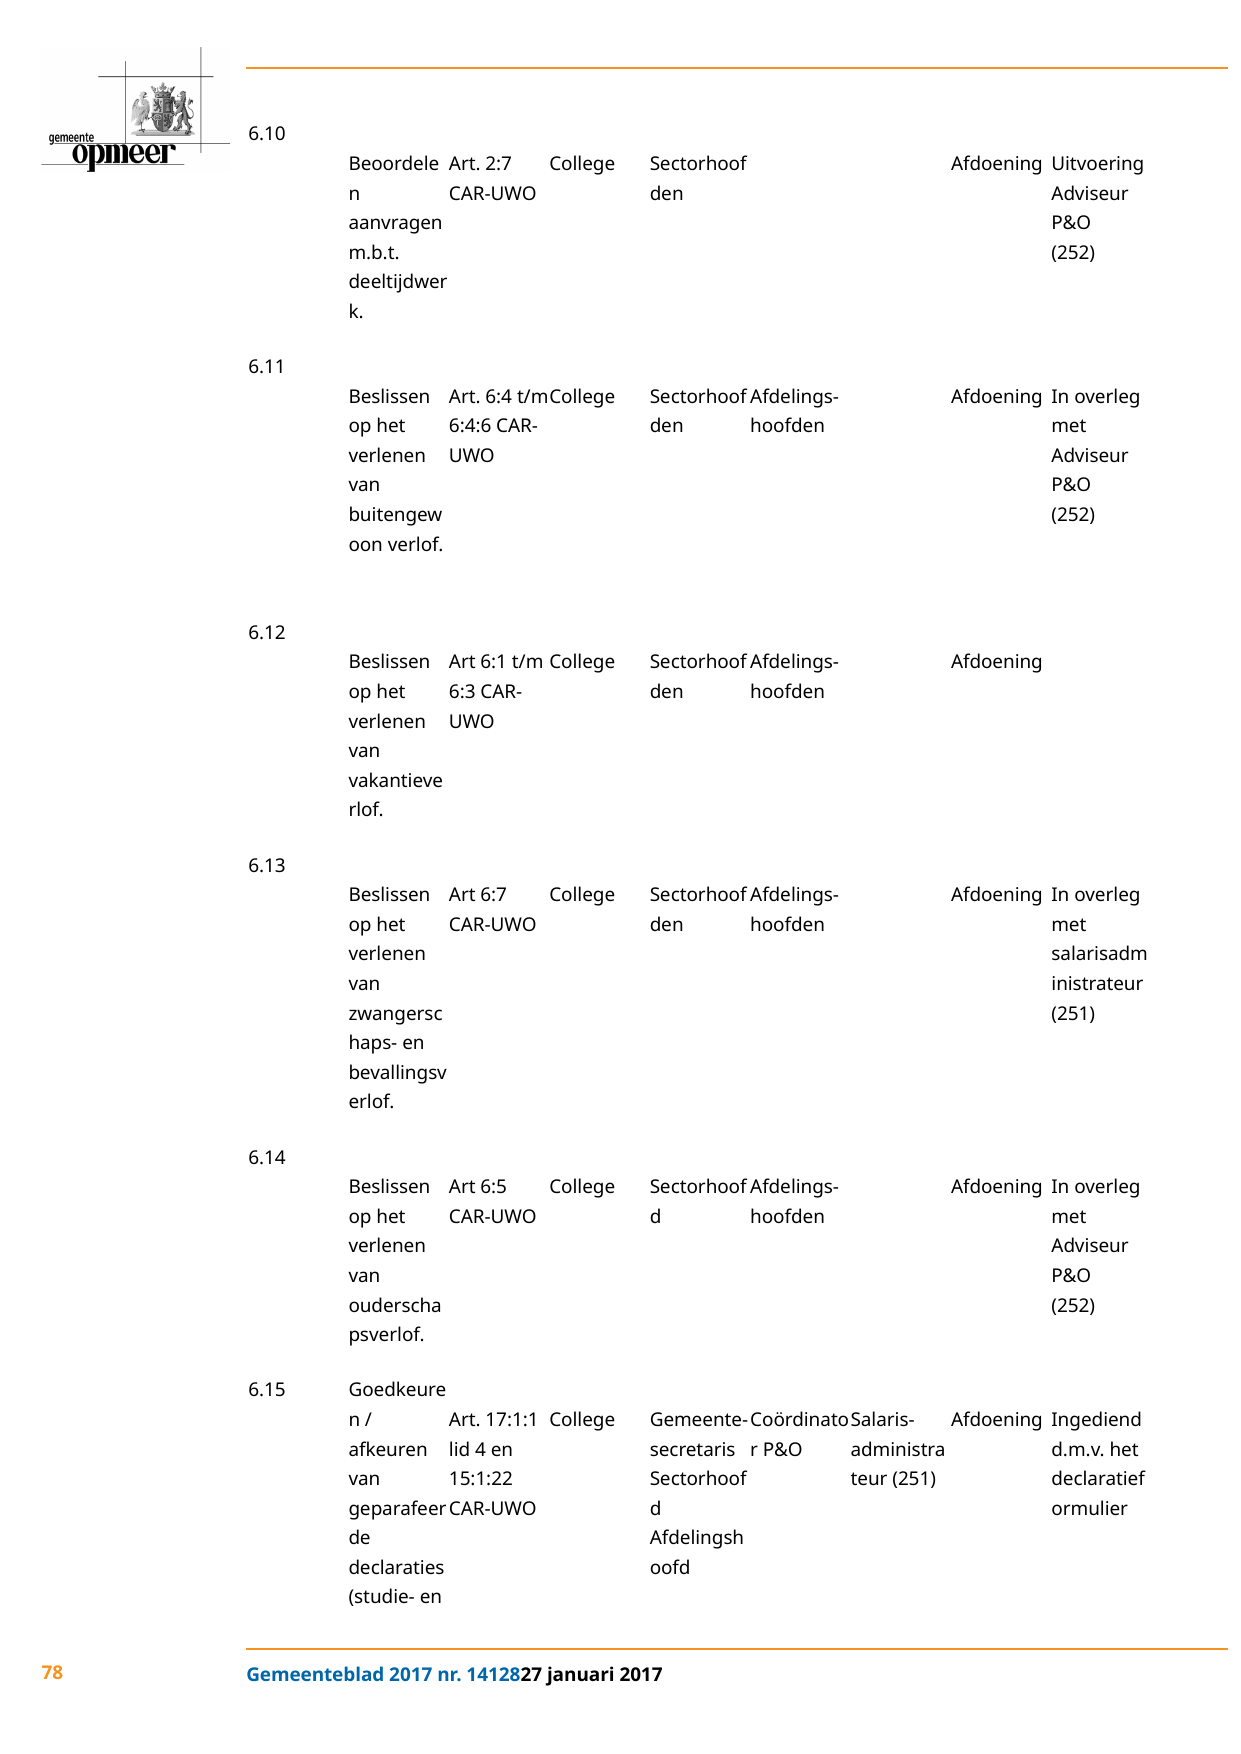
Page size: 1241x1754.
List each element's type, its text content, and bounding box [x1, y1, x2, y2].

table_cell Afdelings-hoofden [750, 1144, 850, 1377]
table_cell Art. 6:4 t/m 6:4:6 CAR-UWO [449, 353, 549, 586]
picture [41, 47, 231, 172]
table_cell College [549, 121, 649, 353]
table_cell In overleg met Adviseur P&O (252) [1051, 1144, 1152, 1377]
table_cell Beslissen op het verlenen van ouderschapsverlof. [348, 1144, 449, 1377]
table_cell Afdelings-hoofden [750, 353, 850, 586]
table_cell Goedkeuren / afkeuren van geparafeerde declaraties (studie- en [348, 1377, 449, 1609]
table_cell College [549, 1144, 649, 1377]
table_cell [1051, 95, 1152, 121]
table_cell Gemeente-secretaris Sectorhoofd Afdelingshoofd [650, 1377, 750, 1609]
table_cell [750, 95, 850, 121]
table_cell Salaris-administrateur (251) [850, 1377, 951, 1609]
table_cell [850, 121, 951, 353]
table_cell Art. 17:1:1 lid 4 en 15:1:22 CAR-UWO [449, 1377, 549, 1609]
table_header [1051, 619, 1152, 852]
table_cell In overleg met salarisadministrateur (251) [1051, 852, 1152, 1144]
table_cell Afdelings-hoofden [750, 852, 850, 1144]
table_cell Ingediend d.m.v. het declaratieformulier [1051, 1377, 1152, 1609]
table_cell [449, 95, 549, 121]
table_header Art 6:1 t/m 6:3 CAR-UWO [449, 619, 549, 852]
table_cell Afdoening [951, 852, 1051, 1144]
table_cell [850, 1144, 951, 1377]
table_cell Art. 2:7 CAR-UWO [449, 121, 549, 353]
table_cell [750, 121, 850, 353]
table_header College [549, 619, 649, 852]
table_header Beslissen op het verlenen van vakantieverlof. [348, 619, 449, 852]
table_cell Afdoening [951, 1377, 1051, 1609]
table_cell College [549, 353, 649, 586]
table_cell 6.15 [248, 1377, 348, 1609]
table_cell [850, 852, 951, 1144]
table_cell [248, 95, 348, 121]
table_cell College [549, 852, 649, 1144]
table_cell [549, 95, 649, 121]
table_cell 6.14 [248, 1144, 348, 1377]
table_cell Beslissen op het verlenen van zwangerschaps- en bevallingsverlof. [348, 852, 449, 1144]
table_cell [650, 95, 750, 121]
table_cell Art 6:5 CAR-UWO [449, 1144, 549, 1377]
table_cell Afdoening [951, 1144, 1051, 1377]
table_header [850, 619, 951, 852]
table_cell 6.10 [248, 121, 348, 353]
table_cell Beslissen op het verlenen van buitengewoon verlof. [348, 353, 449, 586]
table_header Afdelings-hoofden [750, 619, 850, 852]
table_header Sectorhoofden [650, 619, 750, 852]
table_cell [951, 95, 1051, 121]
table_cell Uitvoering Adviseur P&O (252) [1051, 121, 1152, 353]
table_cell Art 6:7 CAR-UWO [449, 852, 549, 1144]
table_cell College [549, 1377, 649, 1609]
table_cell Sectorhoofden [650, 121, 750, 353]
table_cell [850, 353, 951, 586]
table_cell Sectorhoofd [650, 1144, 750, 1377]
table_header 6.12 [248, 619, 348, 852]
table_cell Afdoening [951, 353, 1051, 586]
table_cell Coördinator P&O [750, 1377, 850, 1609]
table_cell Beoordelen aanvragen m.b.t. deeltijdwerk. [348, 121, 449, 353]
table_cell [850, 95, 951, 121]
table_cell 6.11 [248, 353, 348, 586]
table_header Afdoening [951, 619, 1051, 852]
table_cell In overleg met Adviseur P&O (252) [1051, 353, 1152, 586]
table_cell Sectorhoofden [650, 852, 750, 1144]
table_cell Sectorhoofden [650, 353, 750, 586]
table_cell 6.13 [248, 852, 348, 1144]
table_cell Afdoening [951, 121, 1051, 353]
